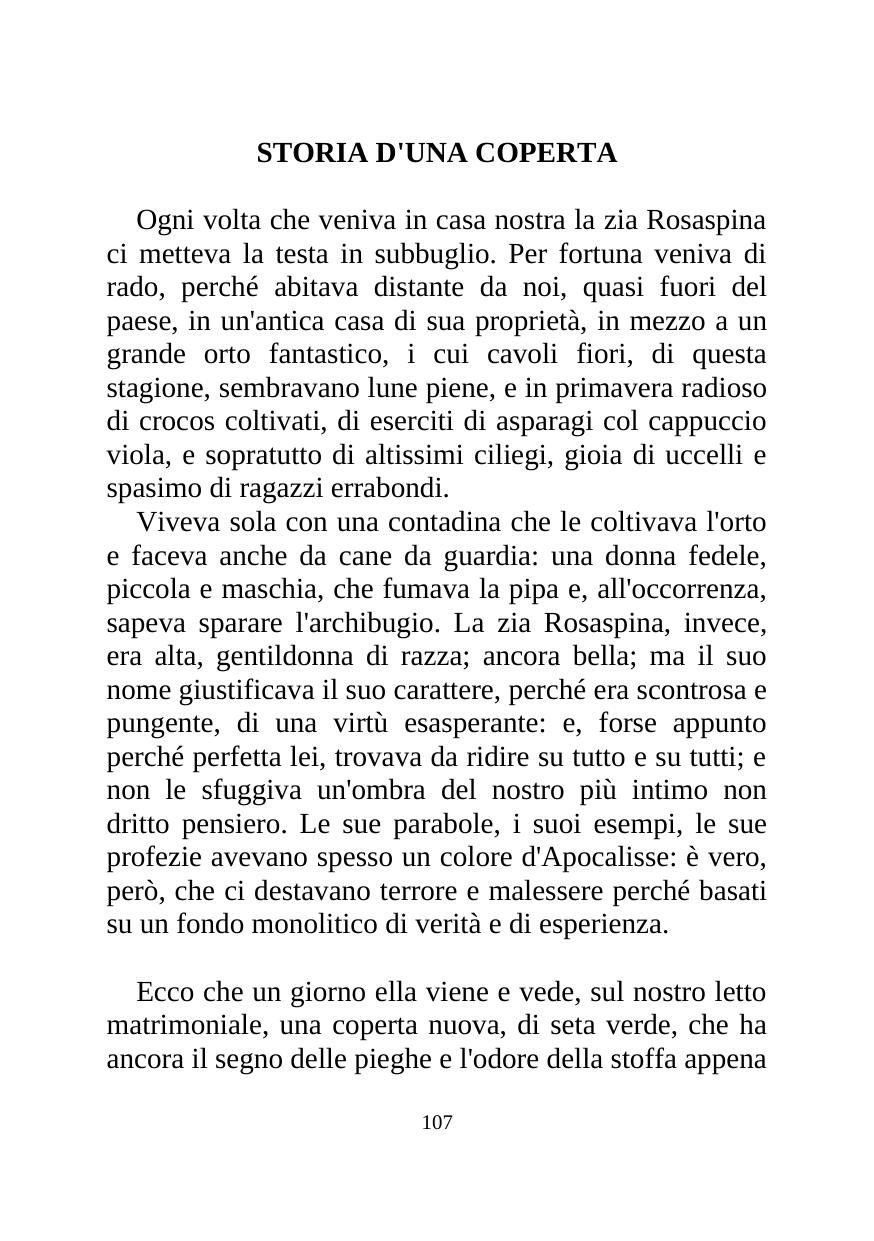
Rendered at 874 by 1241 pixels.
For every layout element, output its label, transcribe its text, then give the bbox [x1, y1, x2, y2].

text Ogni volta che veniva in casa nostra la zia Rosaspina ci metteva la testa in subbuglio. Per fortuna veniva di rado, perché abitava distante da noi, quasi fuori del paese, in un'antica casa di sua proprietà, in mezzo a un grande orto fantastico, i cui cavoli fiori, di questa stagione, sembravano lune piene, e in primavera radioso di crocos coltivati, di eserciti di asparagi col cappuccio viola, e sopratutto di altissimi ciliegi, gioia di uccelli e spasimo di ragazzi errabondi. [106, 202, 768, 504]
text Ecco che un giorno ella viene e vede, sul nostro letto matrimoniale, una coperta nuova, di seta verde, che ha ancora il segno delle pieghe e l'odore della stoffa appena [106, 974, 768, 1074]
text STORIA D'UNA COPERTA [106, 135, 768, 169]
text Viveva sola con una contadina che le coltivava l'orto e faceva anche da cane da guardia: una donna fedele, piccola e maschia, che fumava la pipa e, all'occorrenza, sapeva sparare l'archibugio. La zia Rosaspina, invece, era alta, gentildonna di razza; ancora bella; ma il suo nome giustificava il suo carattere, perché era scontrosa e pungente, di una virtù esasperante: e, forse appunto perché perfetta lei, trovava da ridire su tutto e su tutti; e non le sfuggiva un'ombra del nostro più intimo non dritto pensiero. Le sue parabole, i suoi esempi, le sue profezie avevano spesso un colore d'Apocalisse: è vero, però, che ci destavano terrore e malessere perché basati su un fondo monolitico di verità e di esperienza. [106, 504, 768, 940]
